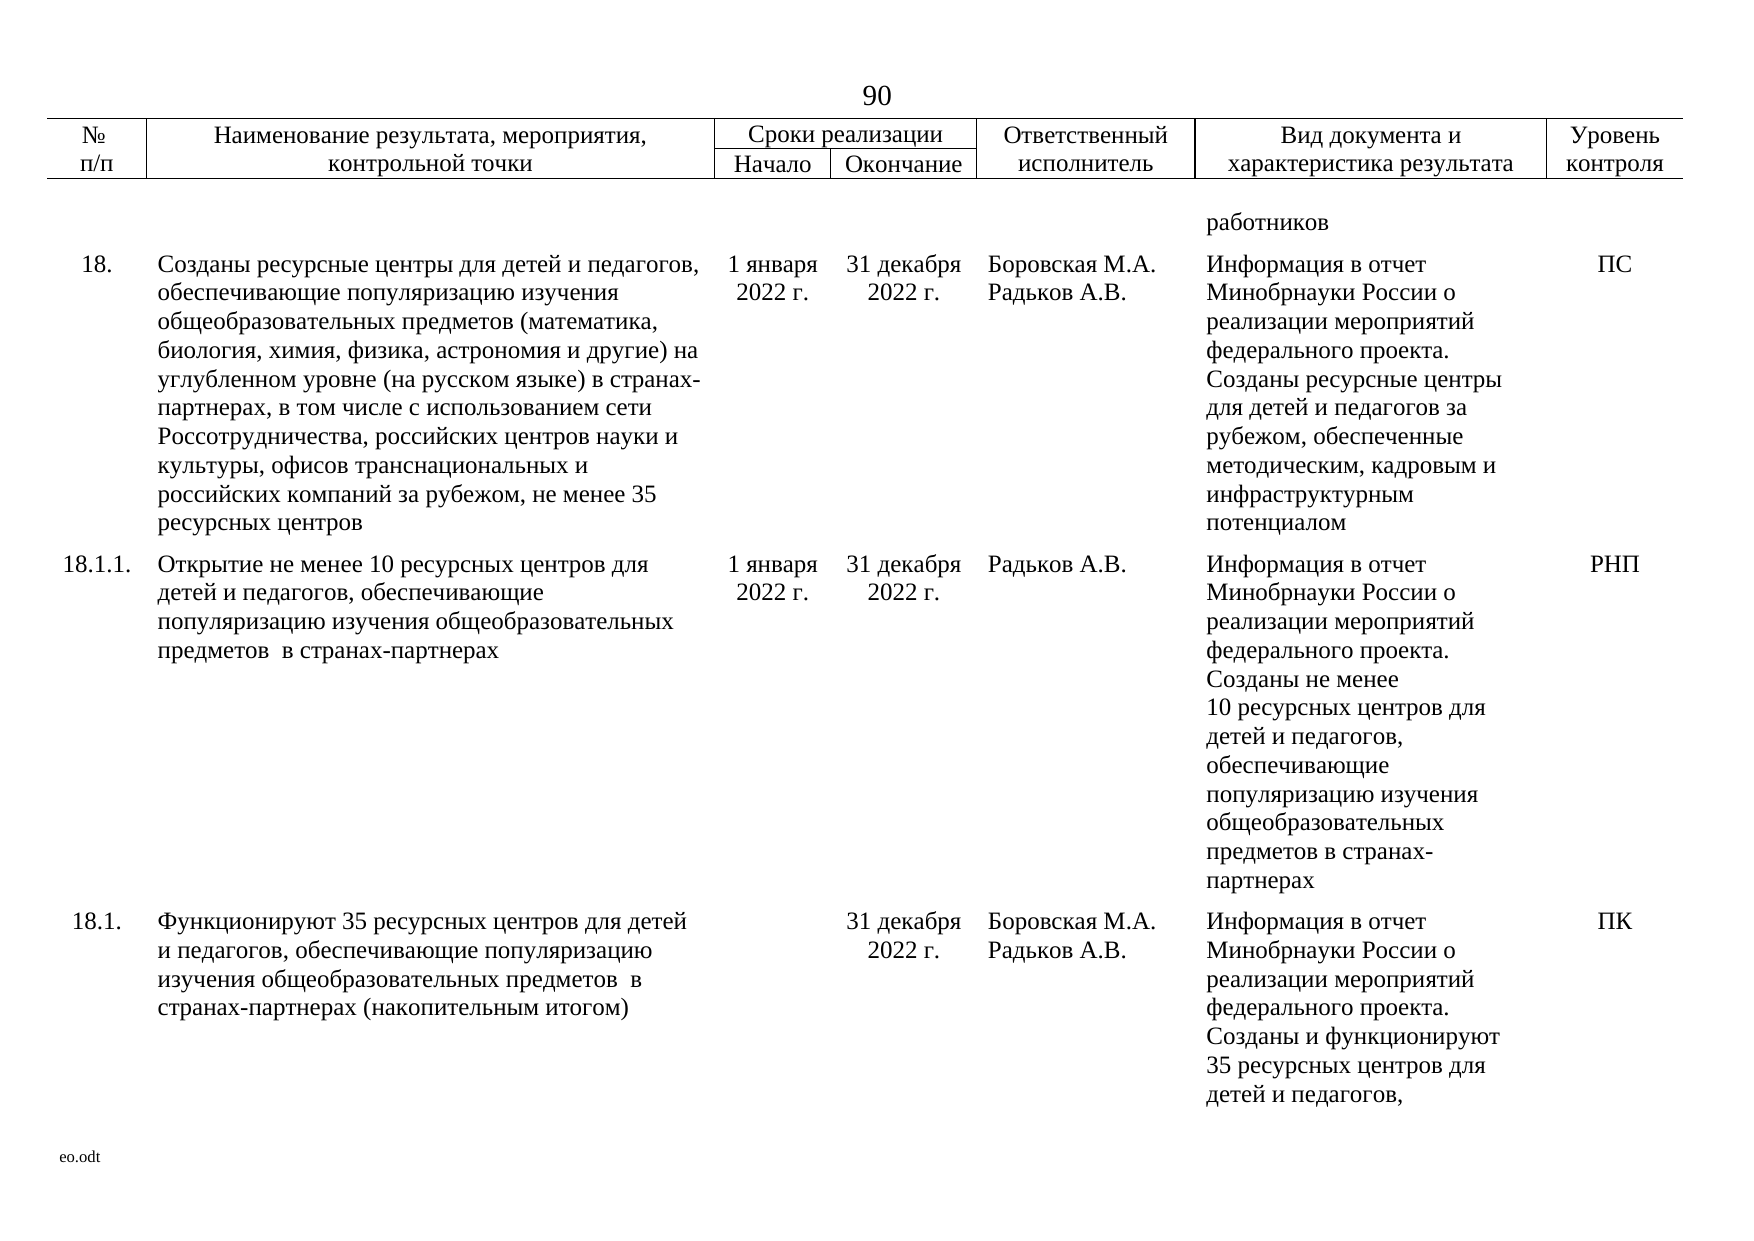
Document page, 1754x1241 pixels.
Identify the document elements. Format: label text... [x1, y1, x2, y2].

table_cell [1546, 179, 1683, 207]
table_cell 31 декабря 2022 г. [831, 549, 976, 906]
table_cell 18. [47, 249, 146, 549]
table_cell Боровская М.А. Радьков А.В. [976, 906, 1195, 1107]
table_cell [831, 179, 976, 207]
table_cell Открытие не менее 10 ресурсных центров для детей и педагогов, обеспечивающие популяризацию изучения общеобразовательных предметов в странах-партнерах [146, 549, 714, 906]
table_cell Информация в отчет Минобрнауки России о реализации мероприятий федерального проекта. Созданы и функционируют 35 ресурсных центров для детей и педагогов, [1195, 906, 1546, 1107]
table_cell [47, 179, 146, 207]
table_cell Созданы ресурсные центры для детей и педагогов, обеспечивающие популяризацию изучения общеобразовательных предметов (математика, биология, химия, физика, астрономия и другие) на углубленном уровне (на русском языке) в странах-партнерах, в том числе с использованием сети Россотрудничества, российских центров науки и культуры, офисов транснациональных и российских компаний за рубежом, не менее 35 ресурсных центров [146, 249, 714, 549]
table_cell [976, 208, 1195, 249]
table_header Наименование результата, мероприятия, контрольной точки [147, 119, 714, 178]
table_cell Начало [715, 149, 830, 178]
table_header Вид документа и характеристика результата [1196, 119, 1546, 178]
table_header Сроки реализации [715, 119, 976, 148]
table_cell [976, 179, 1195, 207]
table_cell 31 декабря 2022 г. [831, 249, 976, 549]
table_cell [1546, 208, 1683, 249]
table_cell ПК [1546, 906, 1683, 1107]
table_cell [146, 208, 714, 249]
table_header № п/п [47, 119, 146, 178]
table_cell [47, 208, 146, 249]
table_cell [831, 208, 976, 249]
table_cell Боровская М.А. Радьков А.В. [976, 249, 1195, 549]
table_cell ПС [1546, 249, 1683, 549]
table_cell [714, 906, 831, 1107]
table_cell Информация в отчет Минобрнауки России о реализации мероприятий федерального проекта. Созданы не менее 10 ресурсных центров для детей и педагогов, обеспечива­ющие популяризацию изучения общеобразова­тельных предметов в странах-партнерах [1195, 549, 1546, 906]
table_cell Окончание [831, 149, 976, 178]
table_header Уровень контроля [1547, 119, 1683, 178]
table_cell работников [1195, 208, 1546, 249]
table_cell 18.1. [47, 906, 146, 1107]
table_cell Радьков А.В. [976, 549, 1195, 906]
table_cell 31 декабря 2022 г. [831, 906, 976, 1107]
table_cell [714, 179, 831, 207]
table_cell Функционируют 35 ресурсных центров для детей и педагогов, обеспечивающие популяризацию изучения общеобразовательных предметов в странах-партнерах (накопительным итогом) [146, 906, 714, 1107]
table_cell [146, 179, 714, 207]
table_cell Информация в отчет Минобрнауки России о реализации мероприятий федерального проекта. Созданы ресурсные центры для детей и педагогов за рубежом, обеспеченные методическим, кадровым и инфраструктурным потенциалом [1195, 249, 1546, 549]
table_cell [1195, 179, 1546, 207]
table_cell 1 января 2022 г. [714, 249, 831, 549]
table_header Ответственный исполнитель [977, 119, 1194, 178]
table_cell РНП [1546, 549, 1683, 906]
table_cell [714, 208, 831, 249]
table_cell 18.1.1. [47, 549, 146, 906]
table_cell 1 января 2022 г. [714, 549, 831, 906]
